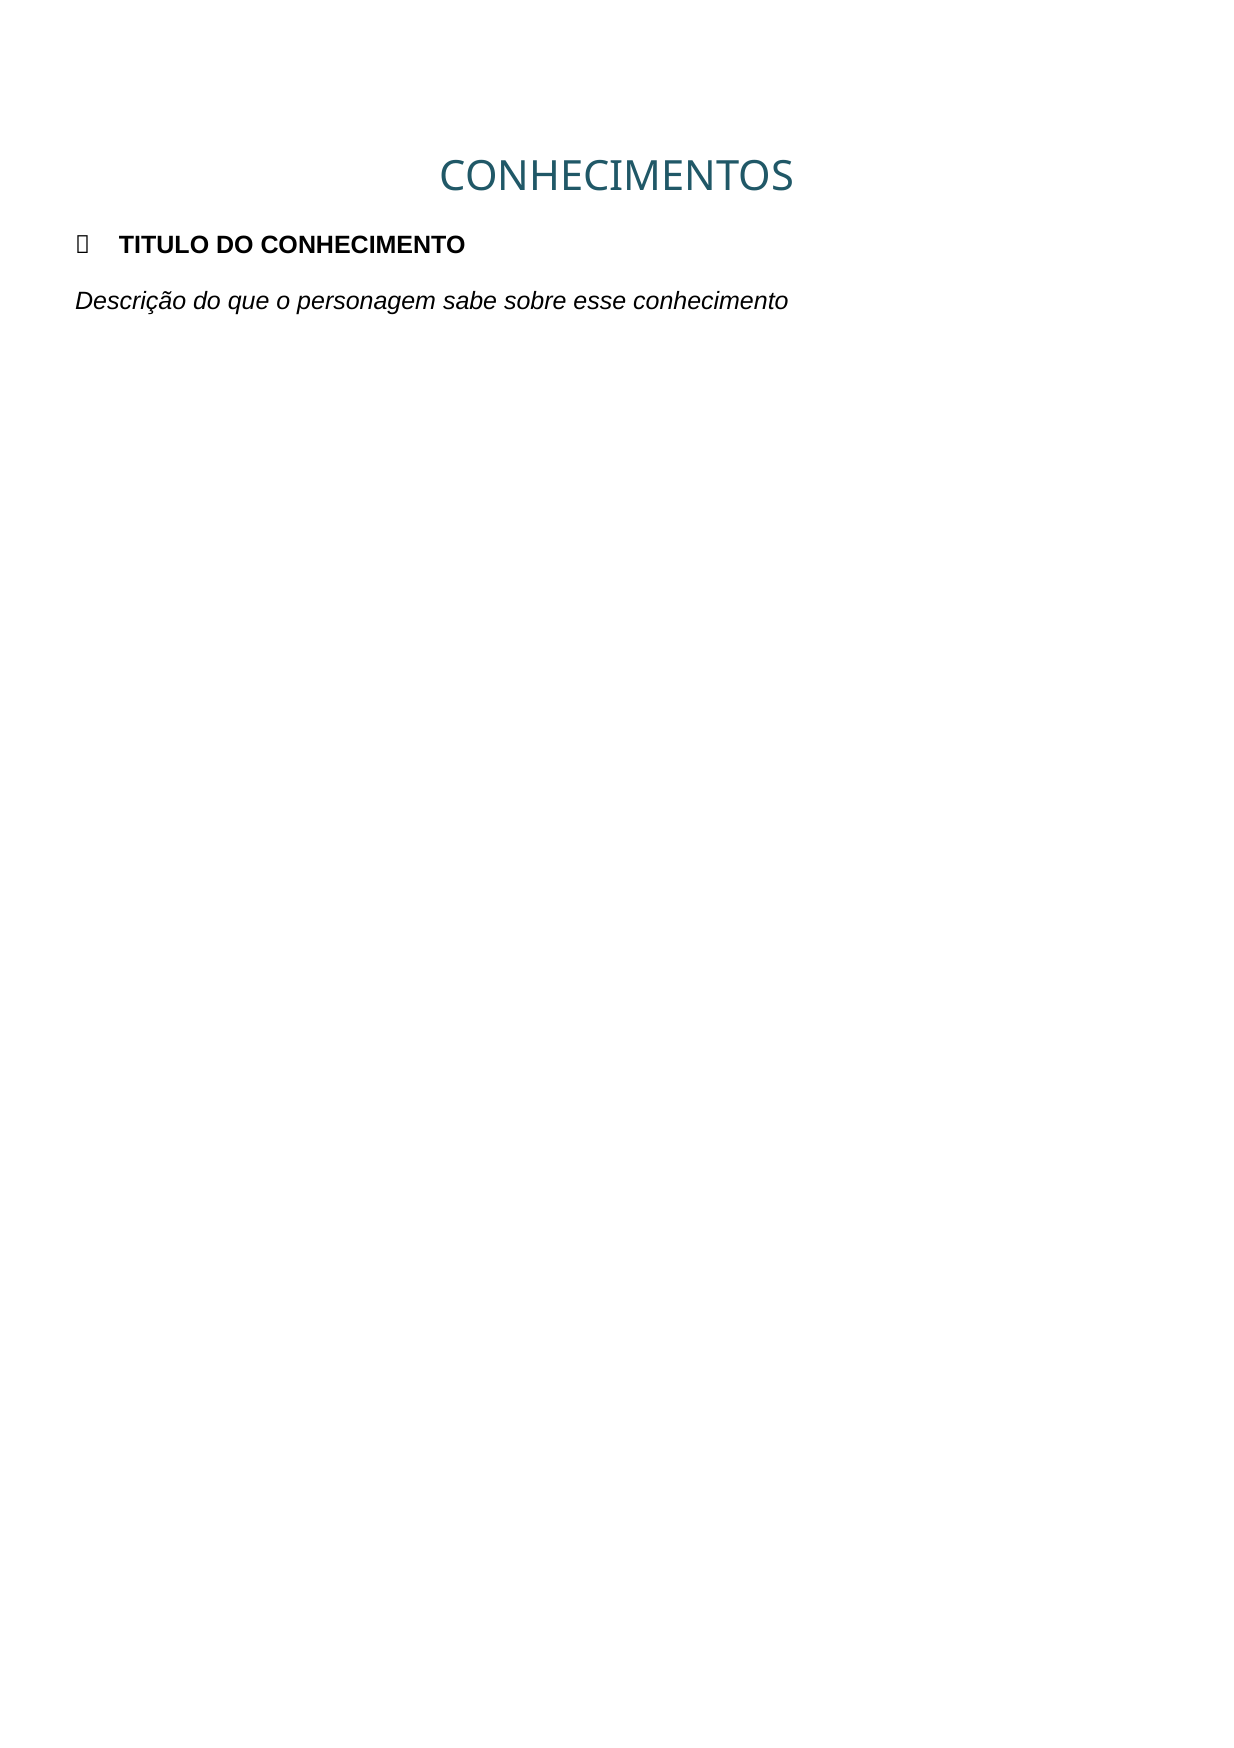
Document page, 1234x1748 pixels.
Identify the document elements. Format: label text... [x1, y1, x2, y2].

text Descrição do que o personagem sabe sobre esse conhecimento [75, 286, 1158, 315]
subtitle Conhecimentos [75, 145, 1158, 202]
list TITULO DO CONHECIMENTO [75, 227, 1158, 261]
